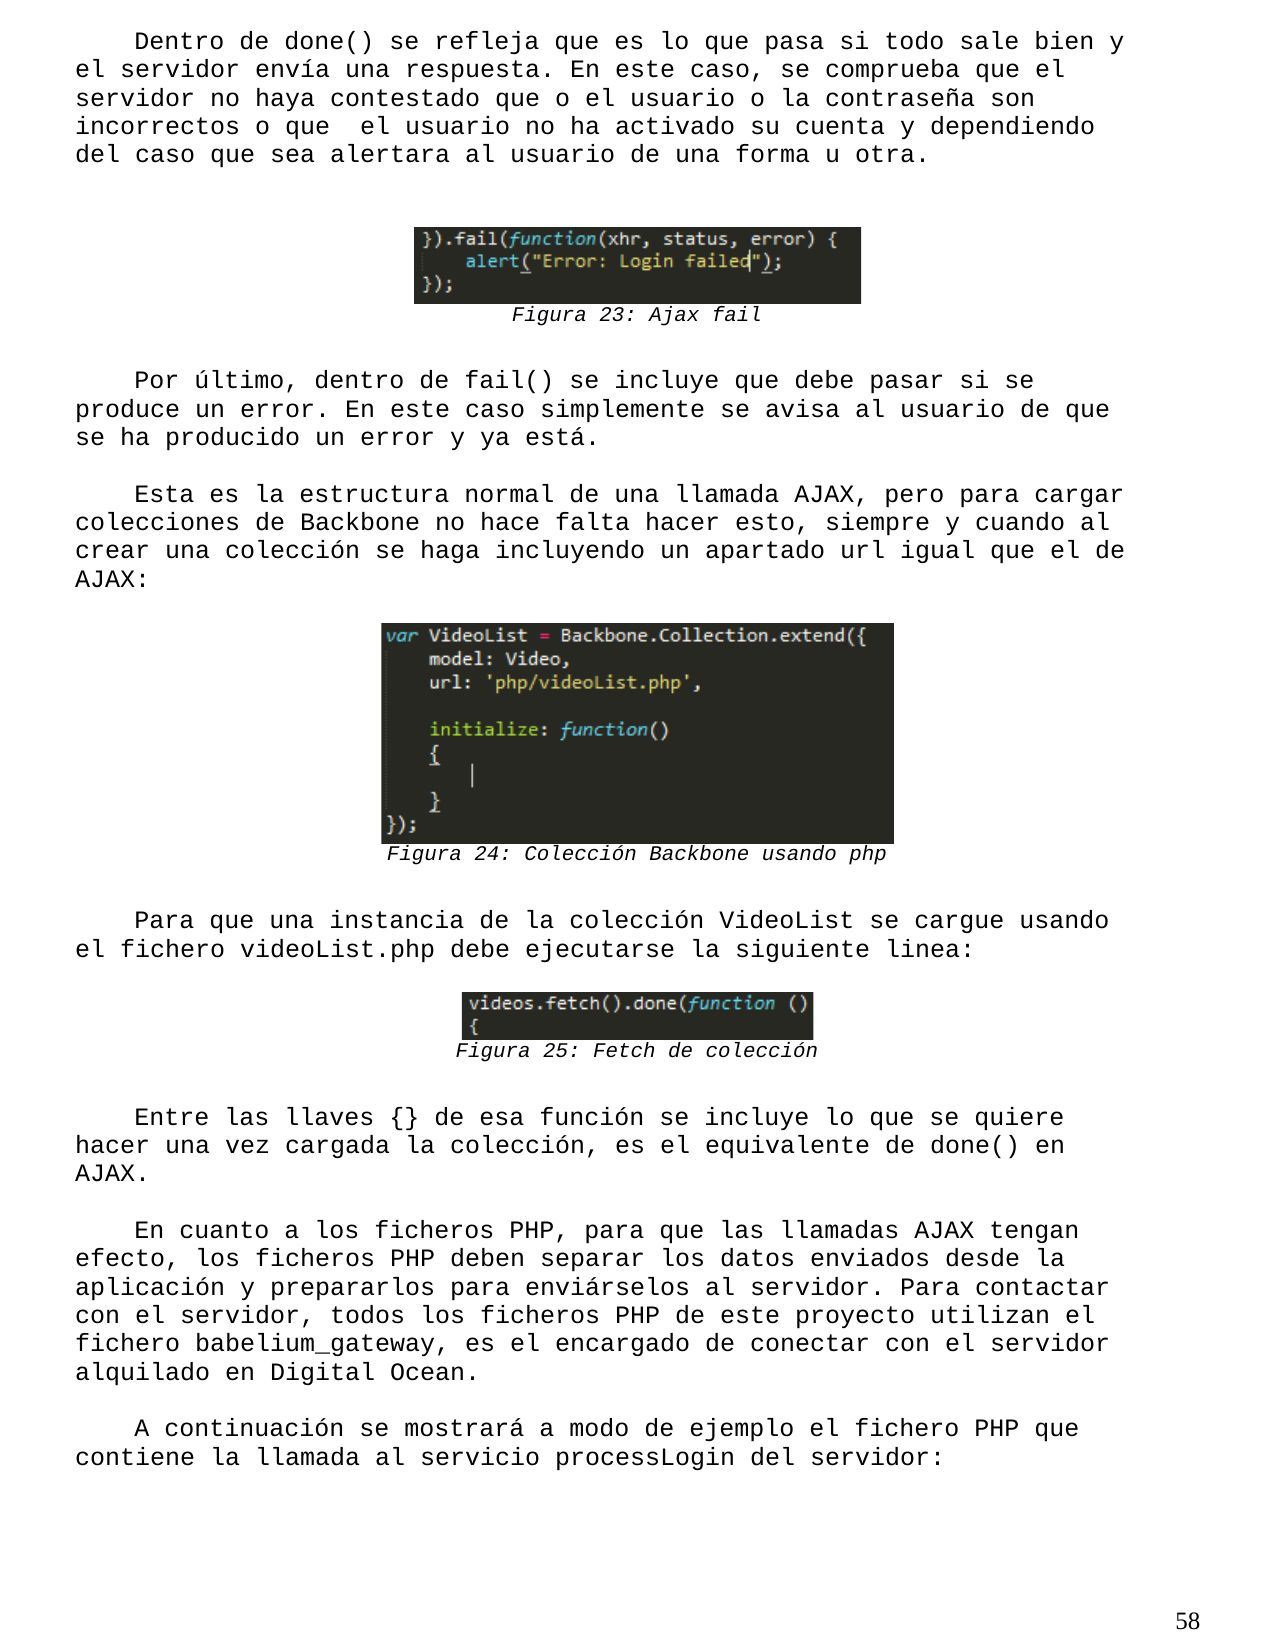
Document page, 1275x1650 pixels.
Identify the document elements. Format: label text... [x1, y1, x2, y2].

text Por último, dentro de fail() se incluye que debe pasar si se produce un error. En este caso simplemente se avisa al usuario de que se ha producido un error y ya está. [75, 368, 1135, 453]
text Esta es la estructura normal de una llamada AJAX, pero para cargar colecciones de Backbone no hace falta hacer esto, siempre y cuando al crear una colección se haga incluyendo un apartado url igual que el de AJAX: [75, 481, 1135, 595]
picture [381, 623, 894, 844]
text Entre las llaves {} de esa función se incluye lo que se quiere hacer una vez cargada la colección, es el equivalente de done() en AJAX. [75, 1104, 1135, 1189]
text Figura 25: Fetch de colección [75, 993, 1200, 1063]
picture [414, 227, 862, 304]
text Dentro de done() se refleja que es lo que pasa si todo sale bien y el servidor envía una respuesta. En este caso, se comprueba que el servidor no haya contestado que o el usuario o la contraseña son incorrectos o que el usuario no ha activado su cuenta y dependiendo del caso que sea alertara al usuario de una forma u otra. [75, 29, 1135, 170]
text Figura 23: Ajax fail [75, 304, 1200, 327]
text Figura 24: Colección Backbone usando php [75, 844, 1200, 867]
text En cuanto a los ficheros PHP, para que las llamadas AJAX tengan efecto, los ficheros PHP deben separar los datos enviados desde la aplicación y prepararlos para enviárselos al servidor. Para contactar con el servidor, todos los ficheros PHP de este proyecto utilizan el fichero babelium_gateway, es el encargado de conectar con el servidor alquilado en Digital Ocean. [75, 1218, 1135, 1388]
text Para que una instancia de la colección VideoList se cargue usando el fichero videoList.php debe ejecutarse la siguiente linea: [75, 908, 1135, 964]
text A continuación se mostrará a modo de ejemplo el fichero PHP que contiene la llamada al servicio processLogin del servidor: [75, 1416, 1135, 1473]
picture [461, 992, 814, 1040]
